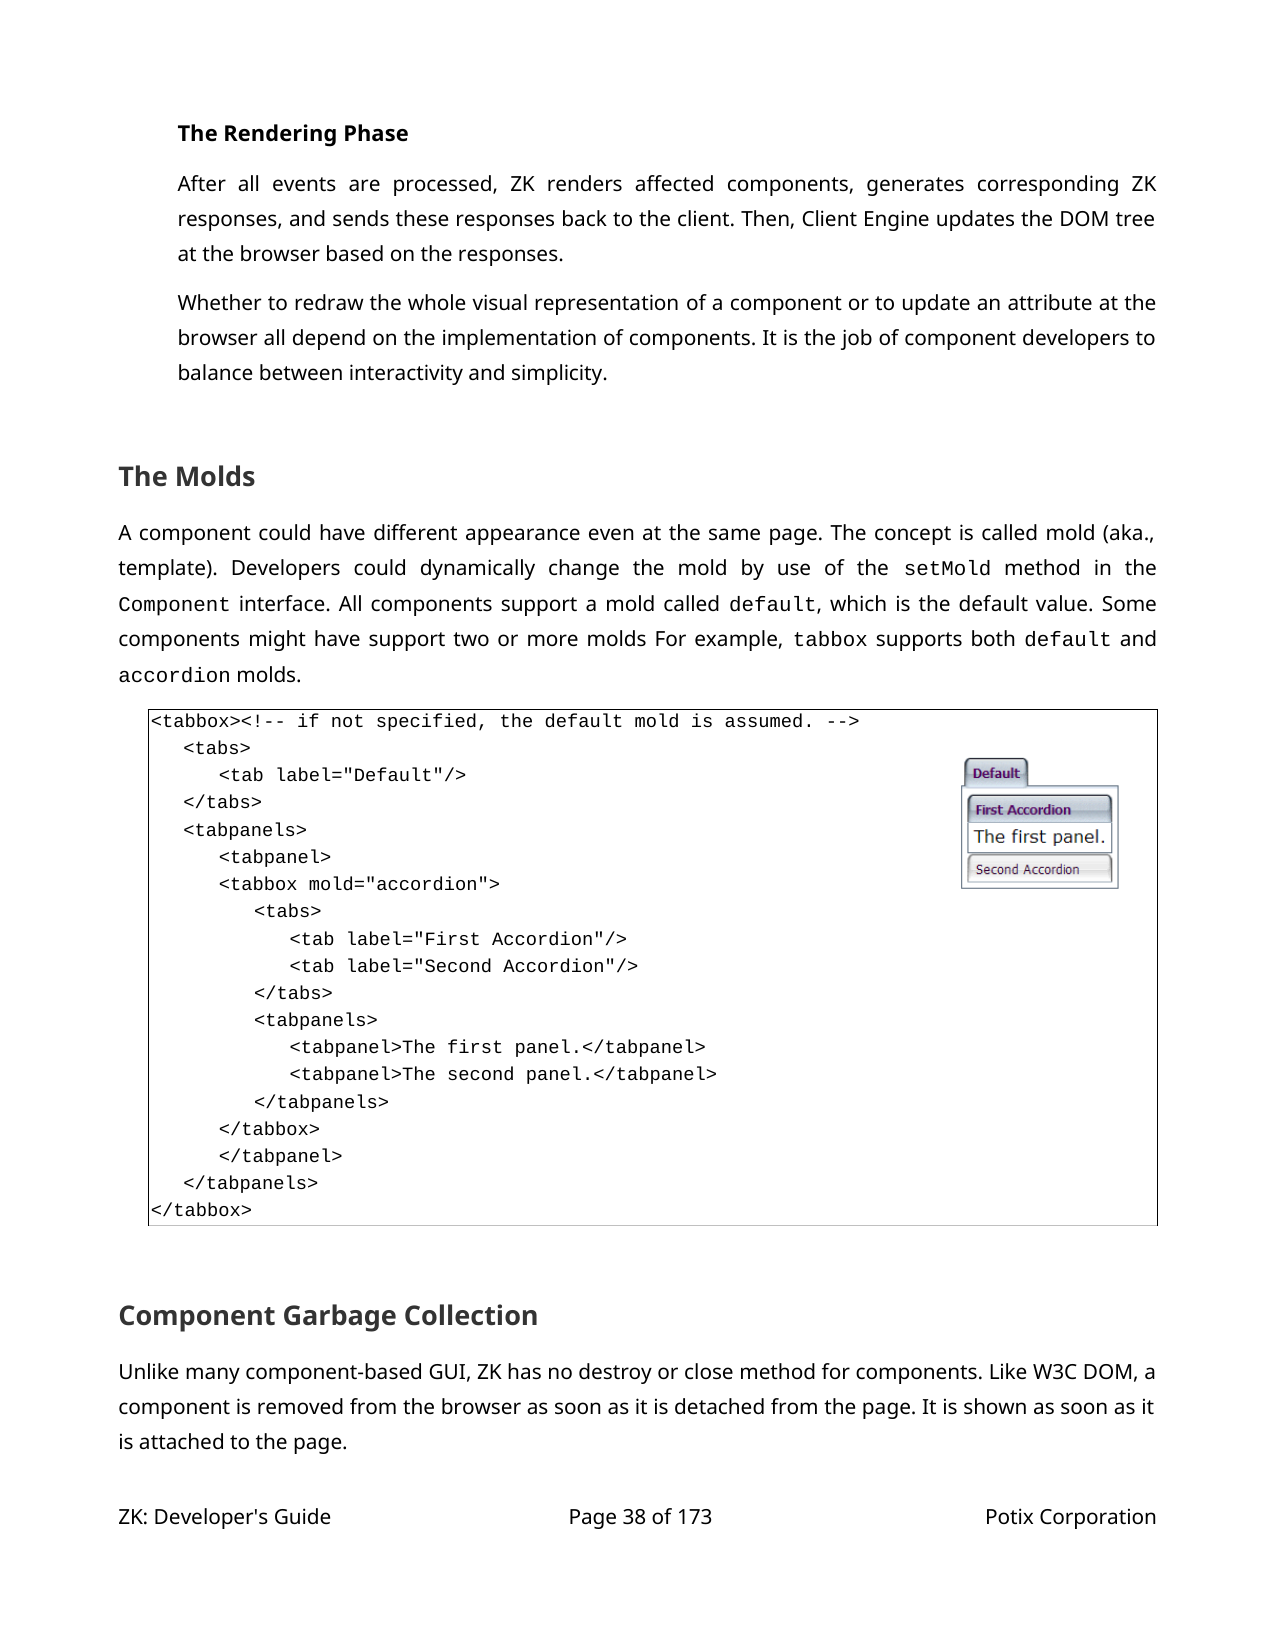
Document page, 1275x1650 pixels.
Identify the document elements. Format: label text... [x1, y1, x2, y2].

text <tabs> [149, 899, 1157, 923]
text </tabbox> [149, 1198, 1157, 1225]
text <tab label="Second Accordion"/> [149, 953, 1157, 978]
text <tabpanels> [149, 1008, 1157, 1032]
text A component could have different appearance even at the same page. The concept is called mold (aka., template). Developers could dynamically change the mold by use of the setMold method in the Component interface. All components support a mold called default, which is the default value. Some components might have support two or more molds For example, tabbox supports both default and accordion molds. [118, 518, 1157, 688]
text </tabs> [149, 981, 1157, 1005]
text </tabbox> [149, 1117, 1157, 1141]
text <tabbox><!-- if not specified, the default mold is assumed. --> [149, 710, 1157, 733]
text Unlike many component-based GUI, ZK has no destroy or close method for components. Like W3C DOM, a component is removed from the browser as soon as it is detached from the page. It is shown as soon as it is attached to the page. [118, 1357, 1157, 1455]
text [1127, 818, 1157, 842]
text <tabs> [149, 736, 1157, 760]
picture [958, 754, 1127, 893]
text </tabpanel> [149, 1144, 1157, 1168]
text <tabpanel>The second panel.</tabpanel> [149, 1062, 1157, 1087]
subtitle Component Garbage Collection [118, 1296, 1157, 1333]
text <tabpanels> [149, 818, 958, 842]
subtitle The Rendering Phase [177, 118, 1157, 148]
text After all events are processed, ZK renders affected components, generates corresponding ZK responses, and sends these responses back to the client. Then, Client Engine updates the DOM tree at the browser based on the responses. [177, 169, 1157, 267]
text </tabpanels> [149, 1171, 1157, 1195]
text <tabpanel>The first panel.</tabpanel> [149, 1035, 1157, 1059]
text <tab label="Default"/> [149, 763, 958, 787]
text Whether to redraw the whole visual representation of a component or to update an attribute at the browser all depend on the implementation of components. It is the job of component developers to balance between interactivity and simplicity. [177, 288, 1157, 387]
subtitle The Molds [118, 457, 1157, 494]
text [1127, 790, 1157, 815]
text [1127, 763, 1157, 787]
text <tabbox mold="accordion"> [149, 872, 1157, 896]
text </tabs> [149, 790, 958, 815]
text <tabpanel> [149, 845, 958, 869]
text </tabpanels> [149, 1089, 1157, 1114]
text [1127, 845, 1157, 869]
text <tab label="First Accordion"/> [149, 926, 1157, 951]
